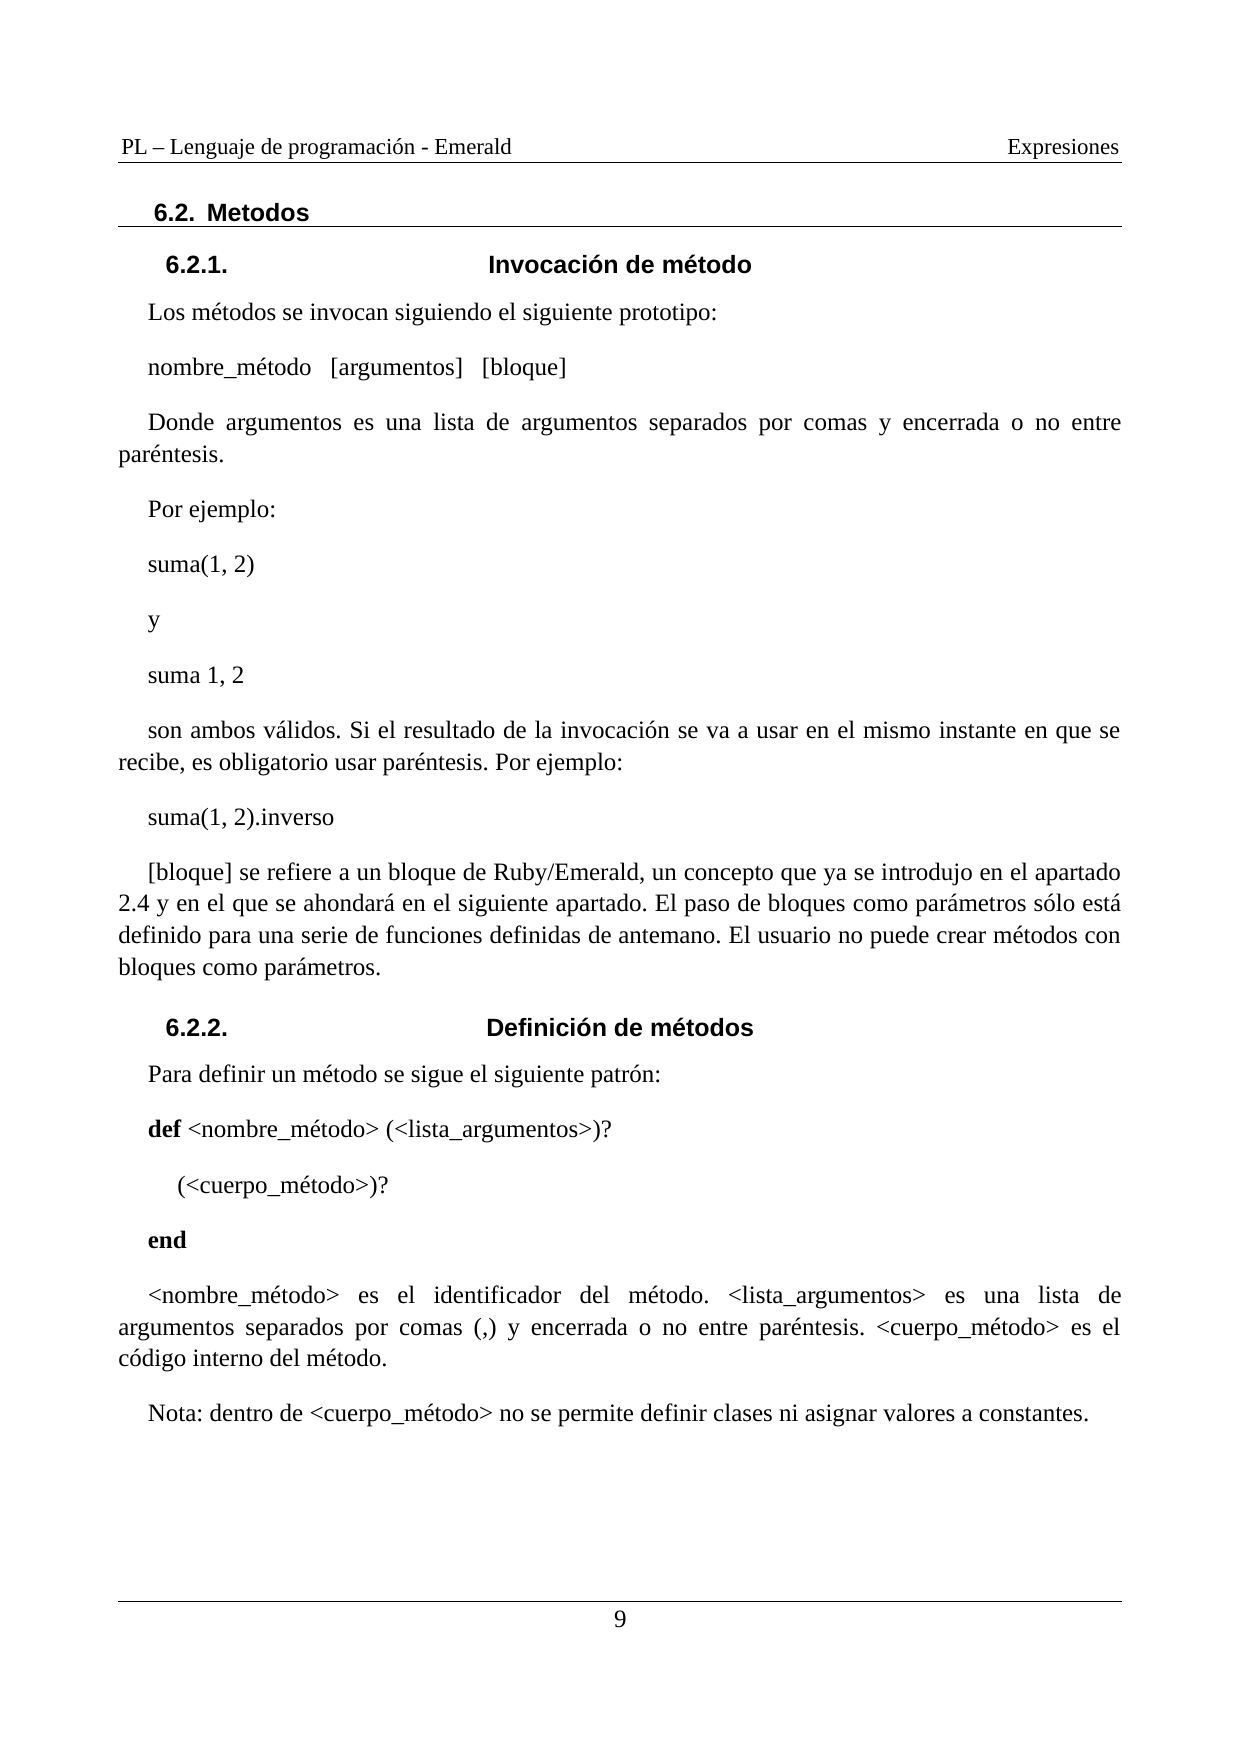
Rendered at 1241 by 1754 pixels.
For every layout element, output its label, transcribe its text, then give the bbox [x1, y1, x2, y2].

text Los métodos se invocan siguiendo el siguiente prototipo: [118, 297, 1122, 326]
text suma(1, 2) [118, 549, 1122, 578]
text [bloque] se refiere a un bloque de Ruby/Emerald, un concepto que ya se introdujo en el apartado 2.4 y en el que se ahondará en el siguiente apartado. El paso de bloques como parámetros sólo está definido para una serie de funciones definidas de antemano. El usuario no puede crear métodos con bloques como parámetros. [118, 857, 1122, 980]
text Donde argumentos es una lista de argumentos separados por comas y encerrada o no entre paréntesis. [118, 407, 1122, 468]
text Para definir un método se sigue el siguiente patrón: [118, 1059, 1122, 1088]
text suma 1, 2 [118, 660, 1122, 688]
text <nombre_método> es el identificador del método. <lista_argumentos> es una lista de argumentos separados por comas (,) y encerrada o no entre paréntesis. <cuerpo_método> es el código interno del método. [118, 1280, 1122, 1372]
text nombre_método [argumentos] [bloque] [118, 352, 1122, 381]
text son ambos válidos. Si el resultado de la invocación se va a usar en el mismo instante en que se recibe, es obligatorio usar paréntesis. Por ejemplo: [118, 715, 1122, 775]
text suma(1, 2).inverso [118, 802, 1122, 831]
subtitle Definición de métodos [118, 1013, 1122, 1042]
text def <nombre_método> (<lista_argumentos>)? [118, 1114, 1122, 1143]
text end [118, 1225, 1122, 1254]
subtitle Metodos [118, 198, 1122, 226]
text y [118, 604, 1122, 633]
text Nota: dentro de <cuerpo_método> no se permite definir clases ni asignar valores a constantes. [118, 1398, 1122, 1427]
text (<cuerpo_método>)? [118, 1170, 1122, 1198]
subtitle Invocación de método [118, 251, 1122, 279]
text Por ejemplo: [118, 494, 1122, 523]
